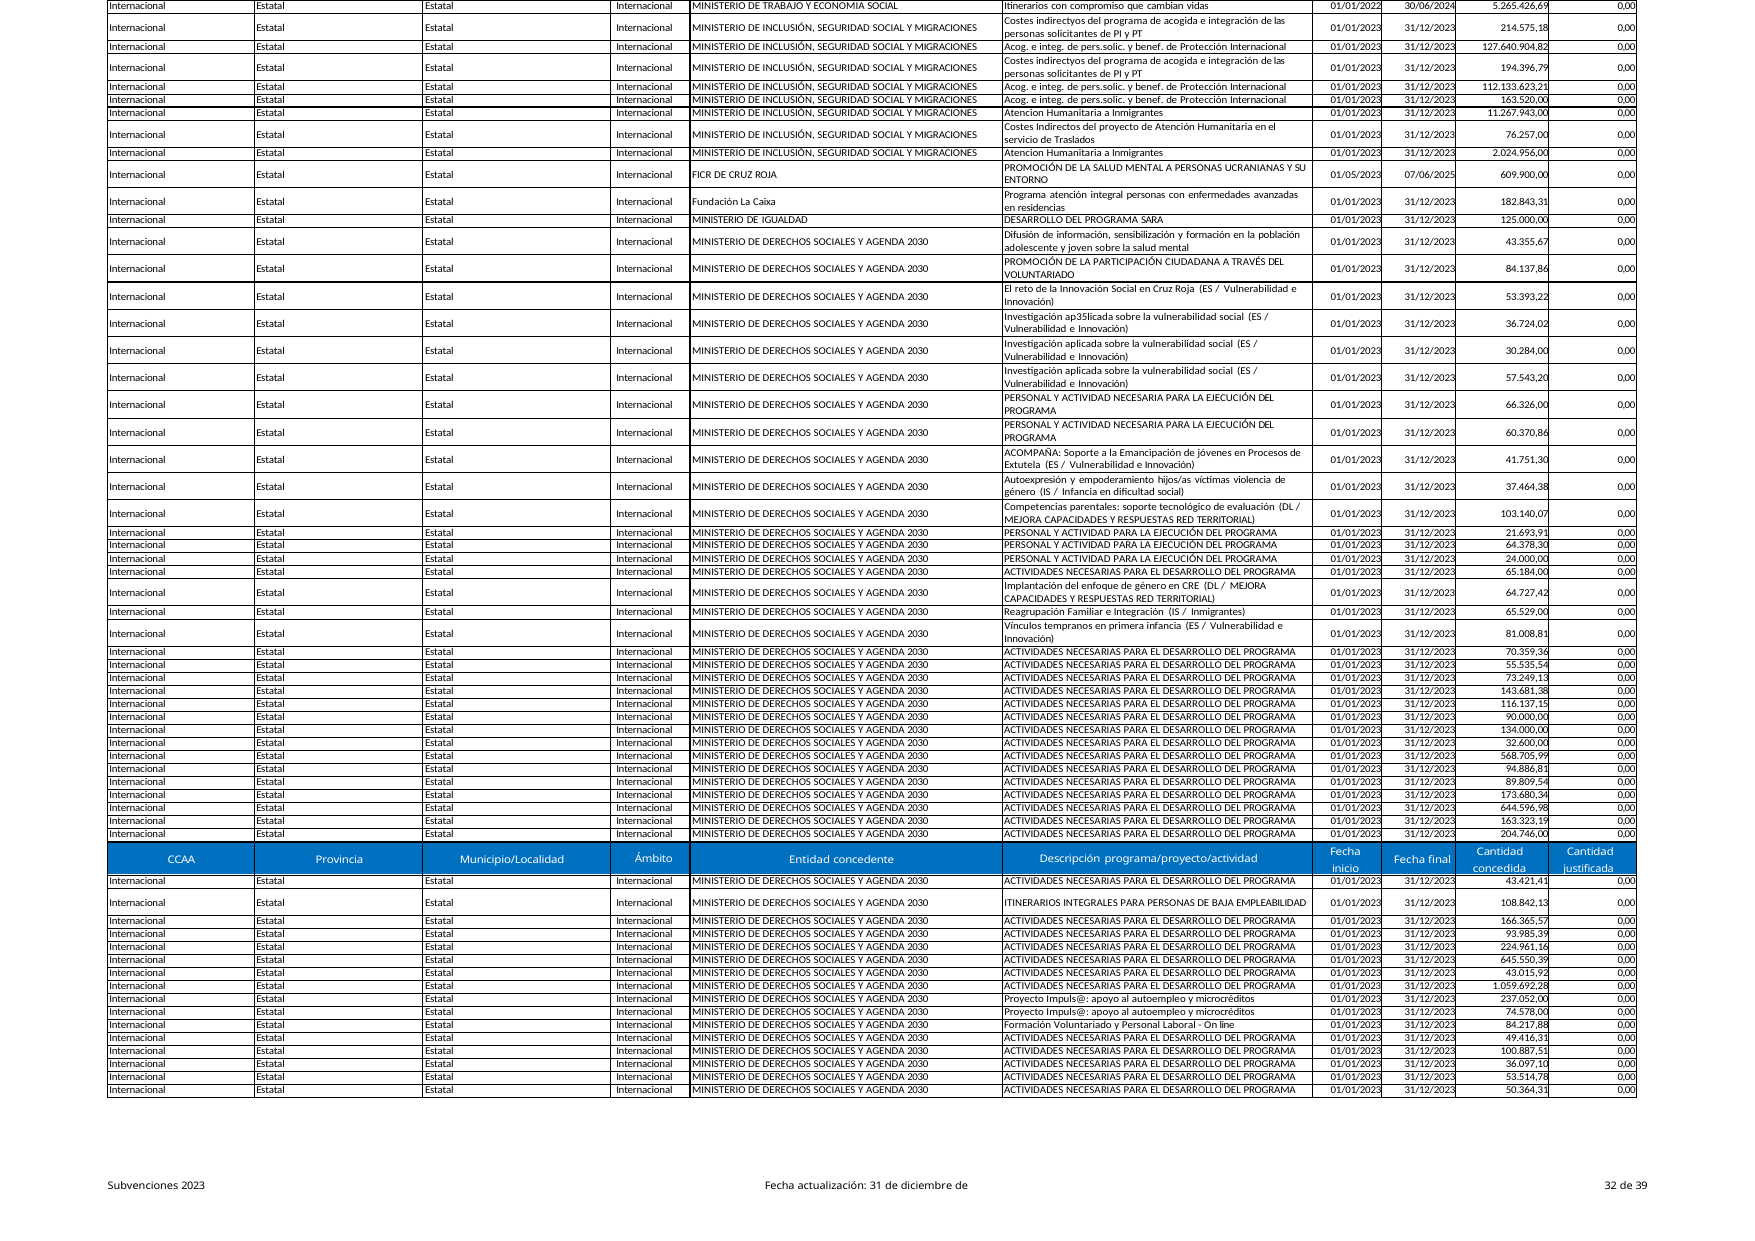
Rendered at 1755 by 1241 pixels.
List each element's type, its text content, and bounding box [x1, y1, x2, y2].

table_cell ACTIVIDADES NECESARIAS PARA EL DESARROLLO DEL PROGRAMA [1003, 647, 1312, 659]
table_cell Acog. e integ. de pers.solic. y benef. de Protección Internacional [1003, 41, 1312, 53]
table_cell MINISTERIO DE DERECHOS SOCIALES Y AGENDA 2030 [691, 673, 1002, 685]
table_cell Internacional [108, 215, 254, 227]
table_cell ITINERARIOS INTEGRALES PARA PERSONAS DE BAJA EMPLEABILIDAD [1003, 889, 1312, 915]
table_cell Estatal [423, 54, 610, 80]
table_cell PERSONAL Y ACTIVIDAD PARA LA EJECUCIÓN DEL PROGRAMA [1003, 540, 1312, 552]
table_cell Internacional [611, 725, 689, 737]
table_cell MINISTERIO DE DERECHOS SOCIALES Y AGENDA 2030 [691, 738, 1002, 750]
table_cell Internacional [611, 1085, 689, 1097]
table_cell 01/01/2023 [1313, 1033, 1381, 1045]
table_cell 0,00 [1549, 41, 1636, 53]
table_cell Internacional [108, 751, 254, 763]
table_cell 31/12/2023 [1382, 994, 1455, 1006]
table_header Cantidad justificada [1549, 843, 1636, 874]
table_cell Internacional [611, 764, 689, 776]
table_cell MINISTERIO DE DERECHOS SOCIALES Y AGENDA 2030 [691, 1046, 1002, 1058]
table_cell MINISTERIO DE DERECHOS SOCIALES Y AGENDA 2030 [691, 876, 1002, 888]
table_cell MINISTERIO DE DERECHOS SOCIALES Y AGENDA 2030 [691, 1007, 1002, 1019]
table_cell Estatal [423, 95, 610, 106]
table_cell Internacional [108, 816, 254, 828]
table_cell 01/01/2023 [1313, 579, 1381, 605]
table_cell 30/06/2024 [1382, 1, 1455, 13]
table_cell 31/12/2023 [1382, 95, 1455, 106]
table_cell Internacional [108, 968, 254, 980]
table_cell MINISTERIO DE DERECHOS SOCIALES Y AGENDA 2030 [691, 283, 1002, 309]
table_cell Vínculos tempranos en primera infancia (ES / Vulnerabilidad e Innovación) [1003, 620, 1312, 646]
table_cell Internacional [108, 686, 254, 698]
table_cell Estatal [255, 981, 422, 993]
table_cell ACOMPAÑA: Soporte a la Emancipación de jóvenes en Procesos de Extutela (ES / Vulnerabilidad e Innovación) [1003, 446, 1312, 472]
table_cell 31/12/2023 [1382, 725, 1455, 737]
table_cell Estatal [255, 54, 422, 80]
table_cell Internacional [611, 283, 689, 309]
table_cell Atencion Humanitaria a Inmigrantes [1003, 108, 1312, 119]
table_cell 237.052,00 [1456, 994, 1548, 1006]
table_cell 01/01/2023 [1313, 606, 1381, 618]
table_cell Estatal [423, 1020, 610, 1032]
table_cell 0,00 [1549, 994, 1636, 1006]
table_cell Programa atención integral personas con enfermedades avanzadas en residencias [1003, 188, 1312, 214]
table_cell 0,00 [1549, 1059, 1636, 1071]
table_cell 134.000,00 [1456, 725, 1548, 737]
table_cell 31/12/2023 [1382, 816, 1455, 828]
table_cell MINISTERIO DE DERECHOS SOCIALES Y AGENDA 2030 [691, 620, 1002, 646]
table_cell Estatal [423, 686, 610, 698]
table_cell Internacional [611, 968, 689, 980]
table_cell Internacional [611, 81, 689, 93]
table_cell Internacional [108, 337, 254, 363]
table_cell Internacional [611, 790, 689, 802]
table_cell Internacional [611, 751, 689, 763]
table_cell 31/12/2023 [1382, 540, 1455, 552]
table_header Entidad concedente [691, 843, 1002, 874]
table_cell 31/12/2023 [1382, 1085, 1455, 1097]
table_cell 0,00 [1549, 188, 1636, 214]
table_cell 609.900,00 [1456, 161, 1548, 187]
table_cell Internacional [611, 942, 689, 954]
table_cell MINISTERIO DE DERECHOS SOCIALES Y AGENDA 2030 [691, 699, 1002, 711]
table_cell 01/01/2023 [1313, 1072, 1381, 1084]
table_cell 01/01/2023 [1313, 1085, 1381, 1097]
table_cell Internacional [108, 364, 254, 390]
table_cell Estatal [255, 41, 422, 53]
table_cell Internacional [611, 419, 689, 444]
table_cell ACTIVIDADES NECESARIAS PARA EL DESARROLLO DEL PROGRAMA [1003, 699, 1312, 711]
table_cell MINISTERIO DE DERECHOS SOCIALES Y AGENDA 2030 [691, 725, 1002, 737]
table_cell 31/12/2023 [1382, 310, 1455, 336]
table_cell 0,00 [1549, 686, 1636, 698]
table_cell 0,00 [1549, 14, 1636, 40]
table_cell Internacional [108, 1, 254, 13]
table_header Municipio/Localidad [423, 843, 610, 874]
table_cell Internacional [611, 500, 689, 526]
table_cell Costes Indirectos del proyecto de Atención Humanitaria en el servicio de Traslados [1003, 121, 1312, 147]
table_cell MINISTERIO DE DERECHOS SOCIALES Y AGENDA 2030 [691, 553, 1002, 565]
table_cell 0,00 [1549, 916, 1636, 928]
table_cell 166.365,57 [1456, 916, 1548, 928]
table_cell 116.137,15 [1456, 699, 1548, 711]
table_cell 50.364,31 [1456, 1085, 1548, 1097]
table_cell Estatal [255, 889, 422, 915]
table_cell Estatal [255, 473, 422, 499]
table_cell 01/01/2023 [1313, 620, 1381, 646]
table_cell Internacional [611, 148, 689, 160]
table_cell 0,00 [1549, 1007, 1636, 1019]
table_cell 01/01/2023 [1313, 121, 1381, 147]
table_cell MINISTERIO DE DERECHOS SOCIALES Y AGENDA 2030 [691, 337, 1002, 363]
table_cell 70.359,36 [1456, 647, 1548, 659]
table_cell 73.249,13 [1456, 673, 1548, 685]
table_cell Estatal [423, 527, 610, 539]
table_cell Internacional [108, 777, 254, 789]
table_cell ACTIVIDADES NECESARIAS PARA EL DESARROLLO DEL PROGRAMA [1003, 566, 1312, 578]
table_cell 01/01/2023 [1313, 829, 1381, 841]
table_cell 65.529,00 [1456, 606, 1548, 618]
table_cell 31/12/2023 [1382, 121, 1455, 147]
table_cell 01/01/2023 [1313, 527, 1381, 539]
table_header Provincia [255, 843, 422, 874]
table_cell Internacional [108, 81, 254, 93]
table_cell Internacional [108, 764, 254, 776]
table_cell MINISTERIO DE DERECHOS SOCIALES Y AGENDA 2030 [691, 364, 1002, 390]
table_cell Internacional [108, 942, 254, 954]
table_cell 0,00 [1549, 955, 1636, 967]
table_cell Internacional [108, 41, 254, 53]
table_cell 01/01/2023 [1313, 790, 1381, 802]
table_cell 84.217,88 [1456, 1020, 1548, 1032]
table_cell 214.575,18 [1456, 14, 1548, 40]
table_cell 0,00 [1549, 942, 1636, 954]
table_cell Internacional [108, 419, 254, 444]
table_cell Internacional [611, 712, 689, 724]
table_cell Implantación del enfoque de género en CRE (DL / MEJORA CAPACIDADES Y RESPUESTAS RED TERRITORIAL) [1003, 579, 1312, 605]
table_cell 31/12/2023 [1382, 579, 1455, 605]
table_cell Estatal [423, 283, 610, 309]
table_cell 31/12/2023 [1382, 790, 1455, 802]
table_cell Estatal [255, 553, 422, 565]
table_cell Internacional [611, 1072, 689, 1084]
table_cell Internacional [108, 876, 254, 888]
table_cell 76.257,00 [1456, 121, 1548, 147]
table_cell 01/01/2023 [1313, 699, 1381, 711]
table_cell Internacional [611, 660, 689, 672]
table_cell MINISTERIO DE INCLUSIÓN, SEGURIDAD SOCIAL Y MIGRACIONES [691, 41, 1002, 53]
table_cell Internacional [108, 1072, 254, 1084]
table_cell 0,00 [1549, 161, 1636, 187]
table_cell 01/01/2023 [1313, 1020, 1381, 1032]
table_header Descripción programa/proyecto/actividad [1003, 843, 1312, 874]
table_cell Estatal [255, 1046, 422, 1058]
table_cell Estatal [255, 148, 422, 160]
table_cell 01/01/2023 [1313, 419, 1381, 444]
table_cell MINISTERIO DE DERECHOS SOCIALES Y AGENDA 2030 [691, 1072, 1002, 1084]
table_cell 31/12/2023 [1382, 553, 1455, 565]
table_cell ACTIVIDADES NECESARIAS PARA EL DESARROLLO DEL PROGRAMA [1003, 764, 1312, 776]
table_cell MINISTERIO DE DERECHOS SOCIALES Y AGENDA 2030 [691, 540, 1002, 552]
table_cell MINISTERIO DE DERECHOS SOCIALES Y AGENDA 2030 [691, 1033, 1002, 1045]
table_cell 01/01/2023 [1313, 929, 1381, 941]
table_cell 644.596,98 [1456, 803, 1548, 815]
table_cell 01/01/2023 [1313, 228, 1381, 254]
table_cell Estatal [423, 916, 610, 928]
table_cell Estatal [255, 994, 422, 1006]
table_cell 01/01/2023 [1313, 215, 1381, 227]
table_cell 31/12/2023 [1382, 620, 1455, 646]
table_header CCAA [108, 843, 254, 874]
table_cell ACTIVIDADES NECESARIAS PARA EL DESARROLLO DEL PROGRAMA [1003, 955, 1312, 967]
table_cell Estatal [255, 955, 422, 967]
table_cell Internacional [108, 994, 254, 1006]
table_cell Internacional [108, 553, 254, 565]
table_cell MINISTERIO DE DERECHOS SOCIALES Y AGENDA 2030 [691, 764, 1002, 776]
table_cell 31/12/2023 [1382, 54, 1455, 80]
table_cell Internacional [611, 364, 689, 390]
table_cell Internacional [108, 283, 254, 309]
table_cell 31/12/2023 [1382, 527, 1455, 539]
table_cell 64.378,30 [1456, 540, 1548, 552]
table_cell Estatal [255, 566, 422, 578]
table_cell 31/12/2023 [1382, 803, 1455, 815]
table_cell 100.887,51 [1456, 1046, 1548, 1058]
table_cell Internacional [611, 188, 689, 214]
table_cell 0,00 [1549, 876, 1636, 888]
table_cell Estatal [255, 255, 422, 281]
table_cell 103.140,07 [1456, 500, 1548, 526]
table_cell MINISTERIO DE DERECHOS SOCIALES Y AGENDA 2030 [691, 566, 1002, 578]
table_cell 01/01/2023 [1313, 660, 1381, 672]
table_cell Estatal [423, 161, 610, 187]
table_cell MINISTERIO DE DERECHOS SOCIALES Y AGENDA 2030 [691, 889, 1002, 915]
table_cell Internacional [108, 108, 254, 119]
table_cell 31/12/2023 [1382, 942, 1455, 954]
table_cell Estatal [423, 1072, 610, 1084]
table_cell 31/12/2023 [1382, 228, 1455, 254]
table_cell Internacional [108, 391, 254, 417]
table_cell MINISTERIO DE DERECHOS SOCIALES Y AGENDA 2030 [691, 955, 1002, 967]
table_cell Costes indirectyos del programa de acogida e integración de las personas solicitantes de PI y PT [1003, 54, 1312, 80]
table_cell Estatal [423, 647, 610, 659]
table_cell ACTIVIDADES NECESARIAS PARA EL DESARROLLO DEL PROGRAMA [1003, 1085, 1312, 1097]
table_cell MINISTERIO DE DERECHOS SOCIALES Y AGENDA 2030 [691, 419, 1002, 444]
table_cell MINISTERIO DE DERECHOS SOCIALES Y AGENDA 2030 [691, 829, 1002, 841]
table_cell Estatal [423, 955, 610, 967]
table_cell Estatal [423, 1059, 610, 1071]
table_header Ámbito [611, 843, 689, 874]
table_cell 31/12/2023 [1382, 1059, 1455, 1071]
table_cell 0,00 [1549, 148, 1636, 160]
table_cell Estatal [255, 803, 422, 815]
table_cell Internacional [611, 876, 689, 888]
table_cell Estatal [423, 790, 610, 802]
table_cell ACTIVIDADES NECESARIAS PARA EL DESARROLLO DEL PROGRAMA [1003, 1046, 1312, 1058]
table_cell ACTIVIDADES NECESARIAS PARA EL DESARROLLO DEL PROGRAMA [1003, 1059, 1312, 1071]
table_cell Internacional [611, 1059, 689, 1071]
table_cell ACTIVIDADES NECESARIAS PARA EL DESARROLLO DEL PROGRAMA [1003, 738, 1312, 750]
table_cell MINISTERIO DE DERECHOS SOCIALES Y AGENDA 2030 [691, 310, 1002, 336]
table_cell 01/01/2023 [1313, 955, 1381, 967]
table_cell 01/01/2023 [1313, 14, 1381, 40]
table_cell 01/01/2023 [1313, 337, 1381, 363]
table_cell ACTIVIDADES NECESARIAS PARA EL DESARROLLO DEL PROGRAMA [1003, 660, 1312, 672]
table_cell Internacional [611, 14, 689, 40]
table_cell Internacional [108, 566, 254, 578]
table_cell 01/01/2023 [1313, 364, 1381, 390]
table_cell ACTIVIDADES NECESARIAS PARA EL DESARROLLO DEL PROGRAMA [1003, 876, 1312, 888]
table_cell Estatal [255, 215, 422, 227]
table_cell 0,00 [1549, 540, 1636, 552]
table_cell 31/12/2023 [1382, 566, 1455, 578]
table_cell Estatal [423, 1085, 610, 1097]
table_cell 0,00 [1549, 527, 1636, 539]
table_cell Internacional [108, 647, 254, 659]
table_cell Estatal [255, 1072, 422, 1084]
table_cell Internacional [108, 1020, 254, 1032]
table_cell Internacional [611, 929, 689, 941]
table_cell 01/01/2023 [1313, 1046, 1381, 1058]
table_cell Internacional [108, 829, 254, 841]
table_cell Estatal [423, 725, 610, 737]
table_cell MINISTERIO DE DERECHOS SOCIALES Y AGENDA 2030 [691, 816, 1002, 828]
table_cell 31/12/2023 [1382, 1033, 1455, 1045]
table_cell Internacional [611, 391, 689, 417]
table_cell Internacional [108, 579, 254, 605]
table_cell MINISTERIO DE DERECHOS SOCIALES Y AGENDA 2030 [691, 391, 1002, 417]
table_cell 31/12/2023 [1382, 446, 1455, 472]
table_cell Estatal [255, 876, 422, 888]
table_cell 0,00 [1549, 108, 1636, 119]
table_cell 31/12/2023 [1382, 712, 1455, 724]
table_cell Investigación ap35licada sobre la vulnerabilidad social (ES / Vulnerabilidad e Innovación) [1003, 310, 1312, 336]
table_cell Estatal [255, 310, 422, 336]
table_cell MINISTERIO DE DERECHOS SOCIALES Y AGENDA 2030 [691, 1059, 1002, 1071]
table_cell 1.059.692,28 [1456, 981, 1548, 993]
table_cell Internacional [611, 579, 689, 605]
table_cell Internacional [611, 446, 689, 472]
table_cell Internacional [108, 1085, 254, 1097]
table_cell 31/12/2023 [1382, 148, 1455, 160]
table_cell Internacional [611, 553, 689, 565]
table_cell MINISTERIO DE INCLUSIÓN, SEGURIDAD SOCIAL Y MIGRACIONES [691, 148, 1002, 160]
table_cell 0,00 [1549, 553, 1636, 565]
table_cell 31/12/2023 [1382, 829, 1455, 841]
table_cell Internacional [611, 255, 689, 281]
table_cell Internacional [108, 620, 254, 646]
table_cell 01/01/2023 [1313, 188, 1381, 214]
table_cell 01/01/2023 [1313, 777, 1381, 789]
table_cell 31/12/2023 [1382, 916, 1455, 928]
table_cell 0,00 [1549, 1, 1636, 13]
table_cell 568.705,99 [1456, 751, 1548, 763]
table_cell 31/12/2023 [1382, 337, 1455, 363]
table_cell 0,00 [1549, 364, 1636, 390]
table_cell 53.393,22 [1456, 283, 1548, 309]
table_cell Internacional [611, 816, 689, 828]
table_cell 31/12/2023 [1382, 699, 1455, 711]
table_cell Internacional [611, 108, 689, 119]
table_cell Internacional [611, 54, 689, 80]
table_cell 31/12/2023 [1382, 929, 1455, 941]
table_cell 01/01/2023 [1313, 1059, 1381, 1071]
table_cell Estatal [423, 981, 610, 993]
table_cell Estatal [255, 228, 422, 254]
table_cell Difusión de información, sensibilización y formación en la población adolescente y joven sobre la salud mental [1003, 228, 1312, 254]
table_cell Estatal [423, 337, 610, 363]
table_cell Internacional [611, 889, 689, 915]
table_cell PERSONAL Y ACTIVIDAD NECESARIA PARA LA EJECUCIÓN DEL PROGRAMA [1003, 419, 1312, 444]
table_cell Estatal [423, 215, 610, 227]
table_cell 11.267.943,00 [1456, 108, 1548, 119]
table_cell Estatal [255, 121, 422, 147]
table_cell 01/01/2023 [1313, 473, 1381, 499]
table_cell Estatal [255, 419, 422, 444]
table_cell Estatal [423, 310, 610, 336]
table_cell 65.184,00 [1456, 566, 1548, 578]
table_cell Internacional [108, 188, 254, 214]
table_cell Estatal [423, 553, 610, 565]
table_cell MINISTERIO DE DERECHOS SOCIALES Y AGENDA 2030 [691, 228, 1002, 254]
table_cell Estatal [255, 647, 422, 659]
table_cell Estatal [423, 606, 610, 618]
table_cell 0,00 [1549, 283, 1636, 309]
table_header Cantidad concedida [1456, 843, 1548, 874]
table_cell Competencias parentales: soporte tecnológico de evaluación (DL / MEJORA CAPACIDADES Y RESPUESTAS RED TERRITORIAL) [1003, 500, 1312, 526]
table_cell 31/12/2023 [1382, 255, 1455, 281]
table_cell 31/12/2023 [1382, 108, 1455, 119]
table_cell 0,00 [1549, 95, 1636, 106]
table_cell 31/12/2023 [1382, 751, 1455, 763]
table_cell Estatal [255, 1020, 422, 1032]
table_cell 21.693,91 [1456, 527, 1548, 539]
table_cell 01/01/2023 [1313, 54, 1381, 80]
table_cell Estatal [423, 929, 610, 941]
table_cell Internacional [611, 777, 689, 789]
table_cell Estatal [423, 673, 610, 685]
table_cell MINISTERIO DE TRABAJO Y ECONOMIA SOCIAL [691, 1, 1002, 13]
table_cell 60.370,86 [1456, 419, 1548, 444]
table_cell Estatal [255, 527, 422, 539]
table_cell 204.746,00 [1456, 829, 1548, 841]
table_cell 31/12/2023 [1382, 473, 1455, 499]
table_cell Internacional [611, 673, 689, 685]
table_cell Estatal [423, 829, 610, 841]
table_cell 0,00 [1549, 981, 1636, 993]
table_cell Estatal [255, 738, 422, 750]
table_cell 0,00 [1549, 738, 1636, 750]
table_cell Internacional [108, 712, 254, 724]
table_cell Internacional [108, 255, 254, 281]
table_cell 01/01/2023 [1313, 95, 1381, 106]
table_cell Internacional [611, 686, 689, 698]
table_cell Estatal [423, 803, 610, 815]
table_cell Estatal [255, 829, 422, 841]
table_cell 0,00 [1549, 751, 1636, 763]
table_cell Internacional [611, 1, 689, 13]
table_cell Estatal [255, 790, 422, 802]
table_cell ACTIVIDADES NECESARIAS PARA EL DESARROLLO DEL PROGRAMA [1003, 803, 1312, 815]
table_cell Estatal [255, 699, 422, 711]
table_cell Estatal [423, 764, 610, 776]
table_cell 93.985,39 [1456, 929, 1548, 941]
table_cell MINISTERIO DE DERECHOS SOCIALES Y AGENDA 2030 [691, 446, 1002, 472]
table_cell MINISTERIO DE DERECHOS SOCIALES Y AGENDA 2030 [691, 712, 1002, 724]
table_cell Estatal [423, 108, 610, 119]
table_cell Internacional [108, 500, 254, 526]
table_header Fecha final [1382, 843, 1455, 874]
table_cell 0,00 [1549, 337, 1636, 363]
table_cell Internacional [611, 916, 689, 928]
table_cell Estatal [423, 738, 610, 750]
table_cell Internacional [108, 929, 254, 941]
table_cell Internacional [611, 337, 689, 363]
table_cell Internacional [611, 95, 689, 106]
table_cell 31/12/2023 [1382, 777, 1455, 789]
table_cell 01/01/2023 [1313, 803, 1381, 815]
table_cell Internacional [611, 1007, 689, 1019]
table_cell 0,00 [1549, 228, 1636, 254]
table_cell 173.680,34 [1456, 790, 1548, 802]
table_cell 01/01/2023 [1313, 255, 1381, 281]
table_cell Estatal [255, 712, 422, 724]
table_cell Autoexpresión y empoderamiento hijos/as víctimas violencia de género (IS / Infancia en dificultad social) [1003, 473, 1312, 499]
table_cell Internacional [611, 647, 689, 659]
table_cell 89.809,54 [1456, 777, 1548, 789]
table_cell 5.265.426,69 [1456, 1, 1548, 13]
table_cell Estatal [255, 1007, 422, 1019]
table_cell Internacional [611, 738, 689, 750]
table_cell 0,00 [1549, 54, 1636, 80]
table_cell 32.600,00 [1456, 738, 1548, 750]
table_cell ACTIVIDADES NECESARIAS PARA EL DESARROLLO DEL PROGRAMA [1003, 686, 1312, 698]
table_cell Estatal [423, 228, 610, 254]
table_cell 01/01/2023 [1313, 566, 1381, 578]
table_cell MINISTERIO DE DERECHOS SOCIALES Y AGENDA 2030 [691, 994, 1002, 1006]
table_cell Estatal [423, 121, 610, 147]
table_cell 0,00 [1549, 500, 1636, 526]
table_cell MINISTERIO DE INCLUSIÓN, SEGURIDAD SOCIAL Y MIGRACIONES [691, 121, 1002, 147]
table_cell 57.543,20 [1456, 364, 1548, 390]
table_cell 41.751,30 [1456, 446, 1548, 472]
table_cell 0,00 [1549, 673, 1636, 685]
table_cell Internacional [611, 829, 689, 841]
table_cell MINISTERIO DE INCLUSIÓN, SEGURIDAD SOCIAL Y MIGRACIONES [691, 95, 1002, 106]
table_cell 31/12/2023 [1382, 647, 1455, 659]
table_cell Internacional [611, 527, 689, 539]
table_cell 31/12/2023 [1382, 889, 1455, 915]
table_cell Internacional [611, 310, 689, 336]
table_cell Estatal [255, 1085, 422, 1097]
table_cell 0,00 [1549, 816, 1636, 828]
table_cell 64.727,42 [1456, 579, 1548, 605]
table_cell Internacional [611, 1046, 689, 1058]
table_cell 0,00 [1549, 473, 1636, 499]
table_cell Estatal [423, 1046, 610, 1058]
table_cell Internacional [611, 994, 689, 1006]
table_cell 31/12/2023 [1382, 364, 1455, 390]
table_cell Internacional [108, 527, 254, 539]
table_cell ACTIVIDADES NECESARIAS PARA EL DESARROLLO DEL PROGRAMA [1003, 777, 1312, 789]
table_cell 31/12/2023 [1382, 1007, 1455, 1019]
table_cell 31/12/2023 [1382, 606, 1455, 618]
table_cell Estatal [423, 816, 610, 828]
table_cell 194.396,79 [1456, 54, 1548, 80]
table_cell Costes indirectyos del programa de acogida e integración de las personas solicitantes de PI y PT [1003, 14, 1312, 40]
table_cell 43.421,41 [1456, 876, 1548, 888]
table_cell 94.886,81 [1456, 764, 1548, 776]
table_cell DESARROLLO DEL PROGRAMA SARA [1003, 215, 1312, 227]
table_cell 30.284,00 [1456, 337, 1548, 363]
table_cell 0,00 [1549, 566, 1636, 578]
table_cell Estatal [423, 994, 610, 1006]
table_cell PERSONAL Y ACTIVIDAD PARA LA EJECUCIÓN DEL PROGRAMA [1003, 527, 1312, 539]
table_cell 01/01/2023 [1313, 876, 1381, 888]
table_cell 0,00 [1549, 1046, 1636, 1058]
table_cell MINISTERIO DE DERECHOS SOCIALES Y AGENDA 2030 [691, 647, 1002, 659]
table_cell 07/06/2025 [1382, 161, 1455, 187]
table_cell MINISTERIO DE DERECHOS SOCIALES Y AGENDA 2030 [691, 255, 1002, 281]
table_cell Proyecto Impuls@: apoyo al autoempleo y microcréditos [1003, 1007, 1312, 1019]
table_cell 0,00 [1549, 1033, 1636, 1045]
table_cell Acog. e integ. de pers.solic. y benef. de Protección Internacional [1003, 95, 1312, 106]
table_cell Estatal [255, 500, 422, 526]
table_cell 0,00 [1549, 1072, 1636, 1084]
table_cell Internacional [108, 738, 254, 750]
table_cell MINISTERIO DE DERECHOS SOCIALES Y AGENDA 2030 [691, 929, 1002, 941]
table_cell Estatal [423, 364, 610, 390]
table_cell 0,00 [1549, 310, 1636, 336]
table_cell Internacional [108, 121, 254, 147]
table_cell Internacional [108, 725, 254, 737]
table_cell 31/12/2023 [1382, 981, 1455, 993]
table_cell 0,00 [1549, 391, 1636, 417]
table_cell Estatal [423, 579, 610, 605]
table_cell Internacional [108, 1059, 254, 1071]
table_cell Investigación aplicada sobre la vulnerabilidad social (ES / Vulnerabilidad e Innovación) [1003, 337, 1312, 363]
table_cell PERSONAL Y ACTIVIDAD NECESARIA PARA LA EJECUCIÓN DEL PROGRAMA [1003, 391, 1312, 417]
table_cell Estatal [255, 188, 422, 214]
table_cell MINISTERIO DE DERECHOS SOCIALES Y AGENDA 2030 [691, 981, 1002, 993]
table_cell 0,00 [1549, 889, 1636, 915]
table_cell 01/01/2022 [1313, 1, 1381, 13]
table_cell Internacional [108, 699, 254, 711]
table_cell 2.024.956,00 [1456, 148, 1548, 160]
table_cell ACTIVIDADES NECESARIAS PARA EL DESARROLLO DEL PROGRAMA [1003, 829, 1312, 841]
table_cell 31/12/2023 [1382, 500, 1455, 526]
table_cell 0,00 [1549, 712, 1636, 724]
table_cell 0,00 [1549, 968, 1636, 980]
table_cell Estatal [423, 968, 610, 980]
table_cell Estatal [255, 942, 422, 954]
table_cell Internacional [108, 1046, 254, 1058]
table_cell 24.000,00 [1456, 553, 1548, 565]
table_cell Estatal [255, 686, 422, 698]
table_cell 01/01/2023 [1313, 816, 1381, 828]
table_cell 01/01/2023 [1313, 889, 1381, 915]
table_header Fecha inicio [1313, 843, 1381, 874]
table_cell 0,00 [1549, 803, 1636, 815]
table_cell 66.326,00 [1456, 391, 1548, 417]
table_cell 224.961,16 [1456, 942, 1548, 954]
table_cell MINISTERIO DE DERECHOS SOCIALES Y AGENDA 2030 [691, 916, 1002, 928]
table_cell Internacional [108, 95, 254, 106]
table_cell 31/12/2023 [1382, 764, 1455, 776]
table_cell 0,00 [1549, 620, 1636, 646]
table_cell Internacional [611, 215, 689, 227]
table_cell Internacional [611, 699, 689, 711]
table_cell 81.008,81 [1456, 620, 1548, 646]
table_cell 0,00 [1549, 725, 1636, 737]
table_cell Internacional [108, 889, 254, 915]
table_cell 0,00 [1549, 777, 1636, 789]
table_cell Estatal [423, 419, 610, 444]
table_cell Estatal [423, 255, 610, 281]
table_cell 36.097,10 [1456, 1059, 1548, 1071]
table_cell Estatal [423, 712, 610, 724]
table_cell MINISTERIO DE DERECHOS SOCIALES Y AGENDA 2030 [691, 660, 1002, 672]
table_cell 01/01/2023 [1313, 283, 1381, 309]
table_cell 90.000,00 [1456, 712, 1548, 724]
table_cell Estatal [423, 14, 610, 40]
table_cell MINISTERIO DE DERECHOS SOCIALES Y AGENDA 2030 [691, 527, 1002, 539]
table_cell Estatal [255, 929, 422, 941]
table_cell 01/01/2023 [1313, 391, 1381, 417]
table_cell FICR DE CRUZ ROJA [691, 161, 1002, 187]
table_cell Internacional [108, 1033, 254, 1045]
table_cell ACTIVIDADES NECESARIAS PARA EL DESARROLLO DEL PROGRAMA [1003, 916, 1312, 928]
table_cell Estatal [423, 620, 610, 646]
table_cell ACTIVIDADES NECESARIAS PARA EL DESARROLLO DEL PROGRAMA [1003, 942, 1312, 954]
table_cell 0,00 [1549, 660, 1636, 672]
table_cell Estatal [255, 606, 422, 618]
table_cell MINISTERIO DE DERECHOS SOCIALES Y AGENDA 2030 [691, 606, 1002, 618]
table_cell 0,00 [1549, 829, 1636, 841]
table_cell Estatal [255, 579, 422, 605]
table_cell 0,00 [1549, 699, 1636, 711]
table_cell 0,00 [1549, 606, 1636, 618]
table_cell Estatal [255, 1, 422, 13]
table_cell Estatal [255, 620, 422, 646]
table_cell Internacional [611, 606, 689, 618]
table_cell Estatal [423, 889, 610, 915]
table_cell ACTIVIDADES NECESARIAS PARA EL DESARROLLO DEL PROGRAMA [1003, 790, 1312, 802]
table_cell 31/12/2023 [1382, 215, 1455, 227]
table_cell Estatal [423, 500, 610, 526]
table_cell MINISTERIO DE DERECHOS SOCIALES Y AGENDA 2030 [691, 1020, 1002, 1032]
table_cell Estatal [255, 446, 422, 472]
table_cell 01/01/2023 [1313, 41, 1381, 53]
table_cell Internacional [108, 54, 254, 80]
table_cell 0,00 [1549, 1085, 1636, 1097]
table_cell Estatal [255, 95, 422, 106]
table_cell MINISTERIO DE INCLUSIÓN, SEGURIDAD SOCIAL Y MIGRACIONES [691, 108, 1002, 119]
table_cell 31/12/2023 [1382, 955, 1455, 967]
table_cell Estatal [255, 283, 422, 309]
table_cell MINISTERIO DE DERECHOS SOCIALES Y AGENDA 2030 [691, 803, 1002, 815]
table_cell MINISTERIO DE INCLUSIÓN, SEGURIDAD SOCIAL Y MIGRACIONES [691, 14, 1002, 40]
table_cell Estatal [255, 751, 422, 763]
table_cell 0,00 [1549, 419, 1636, 444]
table_cell Estatal [255, 1033, 422, 1045]
table_cell Estatal [255, 916, 422, 928]
table_cell Internacional [611, 981, 689, 993]
table_cell 37.464,38 [1456, 473, 1548, 499]
table_cell 01/01/2023 [1313, 148, 1381, 160]
table_cell 31/12/2023 [1382, 738, 1455, 750]
table_cell Estatal [423, 660, 610, 672]
table_cell ACTIVIDADES NECESARIAS PARA EL DESARROLLO DEL PROGRAMA [1003, 1072, 1312, 1084]
table_cell 31/12/2023 [1382, 419, 1455, 444]
table_cell ACTIVIDADES NECESARIAS PARA EL DESARROLLO DEL PROGRAMA [1003, 929, 1312, 941]
table_cell Internacional [108, 161, 254, 187]
table_cell Estatal [423, 540, 610, 552]
table_cell Internacional [611, 803, 689, 815]
table_cell 143.681,38 [1456, 686, 1548, 698]
table_cell 0,00 [1549, 121, 1636, 147]
table_cell 0,00 [1549, 929, 1636, 941]
table_cell 112.133.623,21 [1456, 81, 1548, 93]
table_cell Estatal [255, 364, 422, 390]
table_cell 43.355,67 [1456, 228, 1548, 254]
table_cell 01/01/2023 [1313, 994, 1381, 1006]
table_cell MINISTERIO DE IGUALDAD [691, 215, 1002, 227]
table_cell Estatal [255, 337, 422, 363]
table_cell 49.416,31 [1456, 1033, 1548, 1045]
table_cell Internacional [108, 540, 254, 552]
table_cell 0,00 [1549, 1020, 1636, 1032]
table_cell Estatal [255, 725, 422, 737]
table_cell 01/01/2023 [1313, 540, 1381, 552]
table_cell Estatal [255, 108, 422, 119]
table_cell Internacional [611, 161, 689, 187]
table_cell Internacional [611, 1033, 689, 1045]
table_cell 01/01/2023 [1313, 446, 1381, 472]
table_cell 01/01/2023 [1313, 712, 1381, 724]
table_cell 01/01/2023 [1313, 108, 1381, 119]
table_cell Estatal [423, 876, 610, 888]
table_cell 31/12/2023 [1382, 1072, 1455, 1084]
table_cell Internacional [108, 673, 254, 685]
table_cell ACTIVIDADES NECESARIAS PARA EL DESARROLLO DEL PROGRAMA [1003, 751, 1312, 763]
table_cell Estatal [423, 81, 610, 93]
table_cell 0,00 [1549, 255, 1636, 281]
table_cell Estatal [423, 41, 610, 53]
table_cell 01/01/2023 [1313, 725, 1381, 737]
table_cell Internacional [108, 803, 254, 815]
table_cell Internacional [108, 790, 254, 802]
table_cell Internacional [108, 606, 254, 618]
table_cell Internacional [611, 566, 689, 578]
table_cell Estatal [423, 446, 610, 472]
table_cell ACTIVIDADES NECESARIAS PARA EL DESARROLLO DEL PROGRAMA [1003, 968, 1312, 980]
table_cell 01/01/2023 [1313, 310, 1381, 336]
table_cell 163.323,19 [1456, 816, 1548, 828]
table_cell Estatal [255, 816, 422, 828]
table_cell Estatal [255, 81, 422, 93]
table_cell Internacional [108, 1007, 254, 1019]
table_cell PERSONAL Y ACTIVIDAD PARA LA EJECUCIÓN DEL PROGRAMA [1003, 553, 1312, 565]
table_cell 31/12/2023 [1382, 41, 1455, 53]
table_cell 36.724,02 [1456, 310, 1548, 336]
table_cell Estatal [423, 473, 610, 499]
table_cell Internacional [611, 955, 689, 967]
table_cell Estatal [255, 1059, 422, 1071]
table_cell MINISTERIO DE DERECHOS SOCIALES Y AGENDA 2030 [691, 473, 1002, 499]
table_cell 01/01/2023 [1313, 981, 1381, 993]
table_cell Internacional [108, 446, 254, 472]
table_cell Estatal [423, 1, 610, 13]
table_cell 31/12/2023 [1382, 391, 1455, 417]
table_cell 01/01/2023 [1313, 647, 1381, 659]
table_cell ACTIVIDADES NECESARIAS PARA EL DESARROLLO DEL PROGRAMA [1003, 816, 1312, 828]
table_cell MINISTERIO DE DERECHOS SOCIALES Y AGENDA 2030 [691, 942, 1002, 954]
table_cell 31/12/2023 [1382, 686, 1455, 698]
table_cell PROMOCIÓN DE LA SALUD MENTAL A PERSONAS UCRANIANAS Y SU ENTORNO [1003, 161, 1312, 187]
table_cell 01/01/2023 [1313, 673, 1381, 685]
table_cell 53.514,78 [1456, 1072, 1548, 1084]
table_cell 31/12/2023 [1382, 283, 1455, 309]
table_cell 0,00 [1549, 81, 1636, 93]
table_cell Estatal [255, 14, 422, 40]
table_cell Estatal [423, 777, 610, 789]
table_cell Estatal [255, 161, 422, 187]
table_cell 31/12/2023 [1382, 1020, 1455, 1032]
table_cell 31/12/2023 [1382, 660, 1455, 672]
table_cell 01/05/2023 [1313, 161, 1381, 187]
table_cell Internacional [108, 660, 254, 672]
table_cell Estatal [255, 968, 422, 980]
table_cell 31/12/2023 [1382, 673, 1455, 685]
table_cell 01/01/2023 [1313, 81, 1381, 93]
table_cell Internacional [108, 981, 254, 993]
table_cell 31/12/2023 [1382, 81, 1455, 93]
table_cell Estatal [423, 751, 610, 763]
table_cell Internacional [108, 310, 254, 336]
table_cell Internacional [108, 228, 254, 254]
table_cell Formación Voluntariado y Personal Laboral - On line [1003, 1020, 1312, 1032]
table_cell MINISTERIO DE DERECHOS SOCIALES Y AGENDA 2030 [691, 968, 1002, 980]
table_cell Internacional [611, 41, 689, 53]
table_cell Estatal [255, 540, 422, 552]
table_cell 108.842,13 [1456, 889, 1548, 915]
table_cell 01/01/2023 [1313, 686, 1381, 698]
table_cell 01/01/2023 [1313, 764, 1381, 776]
table_cell 31/12/2023 [1382, 188, 1455, 214]
table_cell Estatal [423, 188, 610, 214]
table_cell Acog. e integ. de pers.solic. y benef. de Protección Internacional [1003, 81, 1312, 93]
table_cell 0,00 [1549, 790, 1636, 802]
table_cell MINISTERIO DE INCLUSIÓN, SEGURIDAD SOCIAL Y MIGRACIONES [691, 81, 1002, 93]
table_cell Estatal [423, 699, 610, 711]
table_cell Internacional [108, 916, 254, 928]
table_cell Estatal [423, 391, 610, 417]
table_cell Internacional [611, 540, 689, 552]
table_cell PROMOCIÓN DE LA PARTICIPACIÓN CIUDADANA A TRAVÉS DEL VOLUNTARIADO [1003, 255, 1312, 281]
table_cell MINISTERIO DE DERECHOS SOCIALES Y AGENDA 2030 [691, 500, 1002, 526]
table_cell Estatal [423, 1007, 610, 1019]
table_cell Estatal [255, 673, 422, 685]
table_cell Estatal [423, 1033, 610, 1045]
table_cell MINISTERIO DE DERECHOS SOCIALES Y AGENDA 2030 [691, 686, 1002, 698]
table_cell Internacional [108, 473, 254, 499]
table_cell Investigación aplicada sobre la vulnerabilidad social (ES / Vulnerabilidad e Innovación) [1003, 364, 1312, 390]
table_cell 163.520,00 [1456, 95, 1548, 106]
table_cell Internacional [108, 955, 254, 967]
table_cell 645.550,39 [1456, 955, 1548, 967]
table_cell Internacional [108, 14, 254, 40]
table_cell 01/01/2023 [1313, 553, 1381, 565]
table_cell Fundación La Caixa [691, 188, 1002, 214]
table_cell 01/01/2023 [1313, 942, 1381, 954]
table_cell ACTIVIDADES NECESARIAS PARA EL DESARROLLO DEL PROGRAMA [1003, 1033, 1312, 1045]
table_cell ACTIVIDADES NECESARIAS PARA EL DESARROLLO DEL PROGRAMA [1003, 673, 1312, 685]
table_cell 01/01/2023 [1313, 916, 1381, 928]
table_cell Estatal [255, 764, 422, 776]
table_cell 182.843,31 [1456, 188, 1548, 214]
table_cell 0,00 [1549, 579, 1636, 605]
table_cell MINISTERIO DE DERECHOS SOCIALES Y AGENDA 2030 [691, 579, 1002, 605]
table_cell MINISTERIO DE DERECHOS SOCIALES Y AGENDA 2030 [691, 751, 1002, 763]
table_cell 31/12/2023 [1382, 1046, 1455, 1058]
table_cell 01/01/2023 [1313, 751, 1381, 763]
table_cell 0,00 [1549, 446, 1636, 472]
table_cell MINISTERIO DE DERECHOS SOCIALES Y AGENDA 2030 [691, 1085, 1002, 1097]
table_cell 31/12/2023 [1382, 14, 1455, 40]
table_cell ACTIVIDADES NECESARIAS PARA EL DESARROLLO DEL PROGRAMA [1003, 725, 1312, 737]
table_cell Proyecto Impuls@: apoyo al autoempleo y microcréditos [1003, 994, 1312, 1006]
table_cell Internacional [108, 148, 254, 160]
table_cell Estatal [423, 942, 610, 954]
table_cell Internacional [611, 620, 689, 646]
table_cell 31/12/2023 [1382, 968, 1455, 980]
table_cell Estatal [255, 391, 422, 417]
table_cell Reagrupación Familiar e Integración (IS / Inmigrantes) [1003, 606, 1312, 618]
table_cell Estatal [423, 566, 610, 578]
table_cell 125.000,00 [1456, 215, 1548, 227]
table_cell MINISTERIO DE INCLUSIÓN, SEGURIDAD SOCIAL Y MIGRACIONES [691, 54, 1002, 80]
table_cell 01/01/2023 [1313, 738, 1381, 750]
table_cell Internacional [611, 121, 689, 147]
table_cell Estatal [255, 777, 422, 789]
table_cell MINISTERIO DE DERECHOS SOCIALES Y AGENDA 2030 [691, 777, 1002, 789]
table_cell Internacional [611, 473, 689, 499]
table_cell 0,00 [1549, 215, 1636, 227]
table_cell Internacional [611, 1020, 689, 1032]
table_cell Atencion Humanitaria a Inmigrantes [1003, 148, 1312, 160]
table_cell 127.640.904,82 [1456, 41, 1548, 53]
table_cell ACTIVIDADES NECESARIAS PARA EL DESARROLLO DEL PROGRAMA [1003, 712, 1312, 724]
table_cell 01/01/2023 [1313, 500, 1381, 526]
table_cell 55.535,54 [1456, 660, 1548, 672]
table_cell Itinerarios con compromiso que cambian vidas [1003, 1, 1312, 13]
table_cell MINISTERIO DE DERECHOS SOCIALES Y AGENDA 2030 [691, 790, 1002, 802]
table_cell Internacional [611, 228, 689, 254]
table_cell Estatal [255, 660, 422, 672]
table_cell 0,00 [1549, 764, 1636, 776]
table_cell 31/12/2023 [1382, 876, 1455, 888]
table_cell ACTIVIDADES NECESARIAS PARA EL DESARROLLO DEL PROGRAMA [1003, 981, 1312, 993]
table_cell El reto de la Innovación Social en Cruz Roja (ES / Vulnerabilidad e Innovación) [1003, 283, 1312, 309]
table_cell 01/01/2023 [1313, 1007, 1381, 1019]
table_cell 01/01/2023 [1313, 968, 1381, 980]
table_cell 84.137,86 [1456, 255, 1548, 281]
table_cell 0,00 [1549, 647, 1636, 659]
table_cell 74.578,00 [1456, 1007, 1548, 1019]
table_cell Estatal [423, 148, 610, 160]
table_cell 43.015,92 [1456, 968, 1548, 980]
